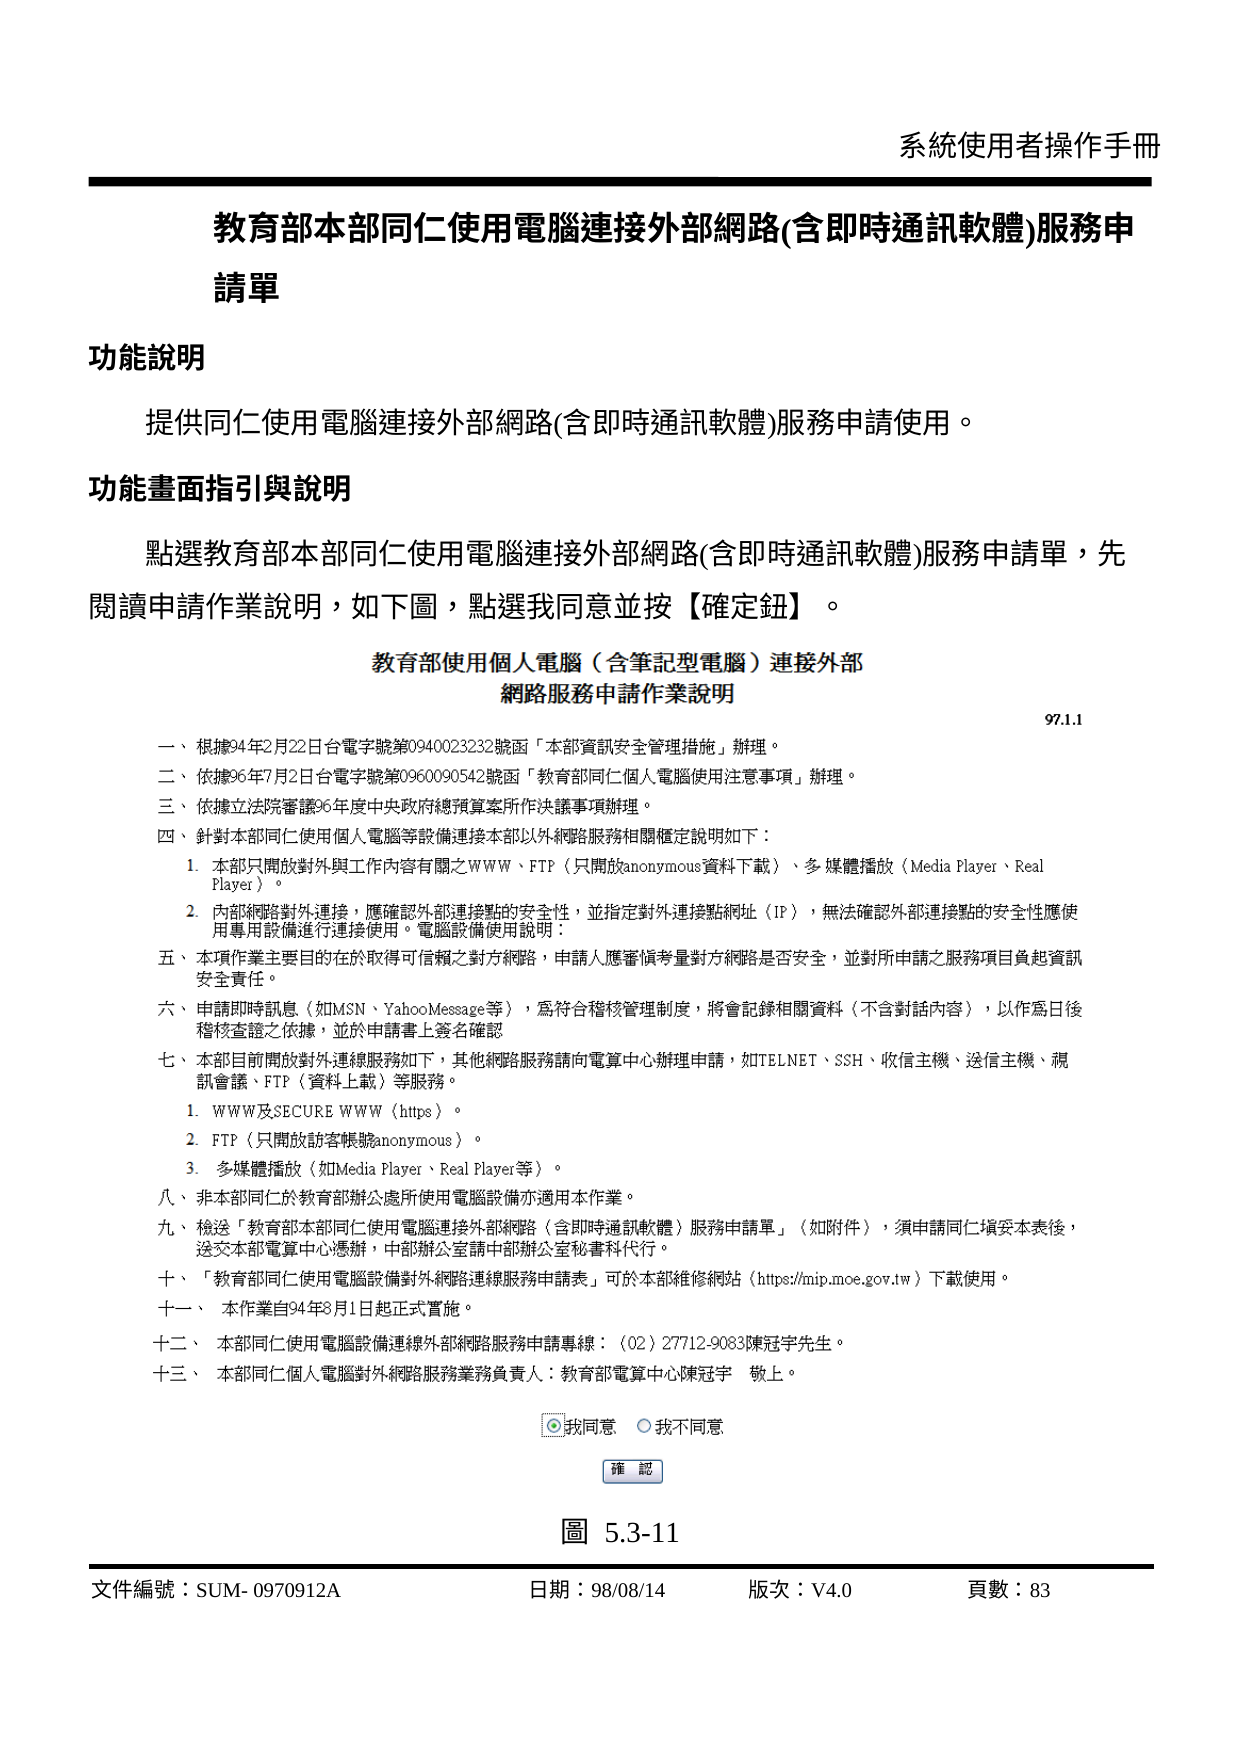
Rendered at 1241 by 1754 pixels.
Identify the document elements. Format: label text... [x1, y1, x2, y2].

subtitle 教育部本部同仁使用電腦連接外部網路(含即時通訊軟體)服務申請單 [214, 202, 1152, 310]
text 點選教育部本部同仁使用電腦連接外部網路(含即時通訊軟體)服務申請單，先閱讀申請作業說明，如下圖，點選我同意並按【確定鈕】。 [89, 531, 1152, 626]
subtitle 功能畫面指引與說明 [89, 465, 1152, 507]
text 提供同仁使用電腦連接外部網路(含即時通訊軟體)服務申請使用。 [89, 400, 1152, 442]
text 圖 5.3‑11 [89, 1509, 1152, 1551]
subtitle 功能說明 [89, 334, 1152, 377]
